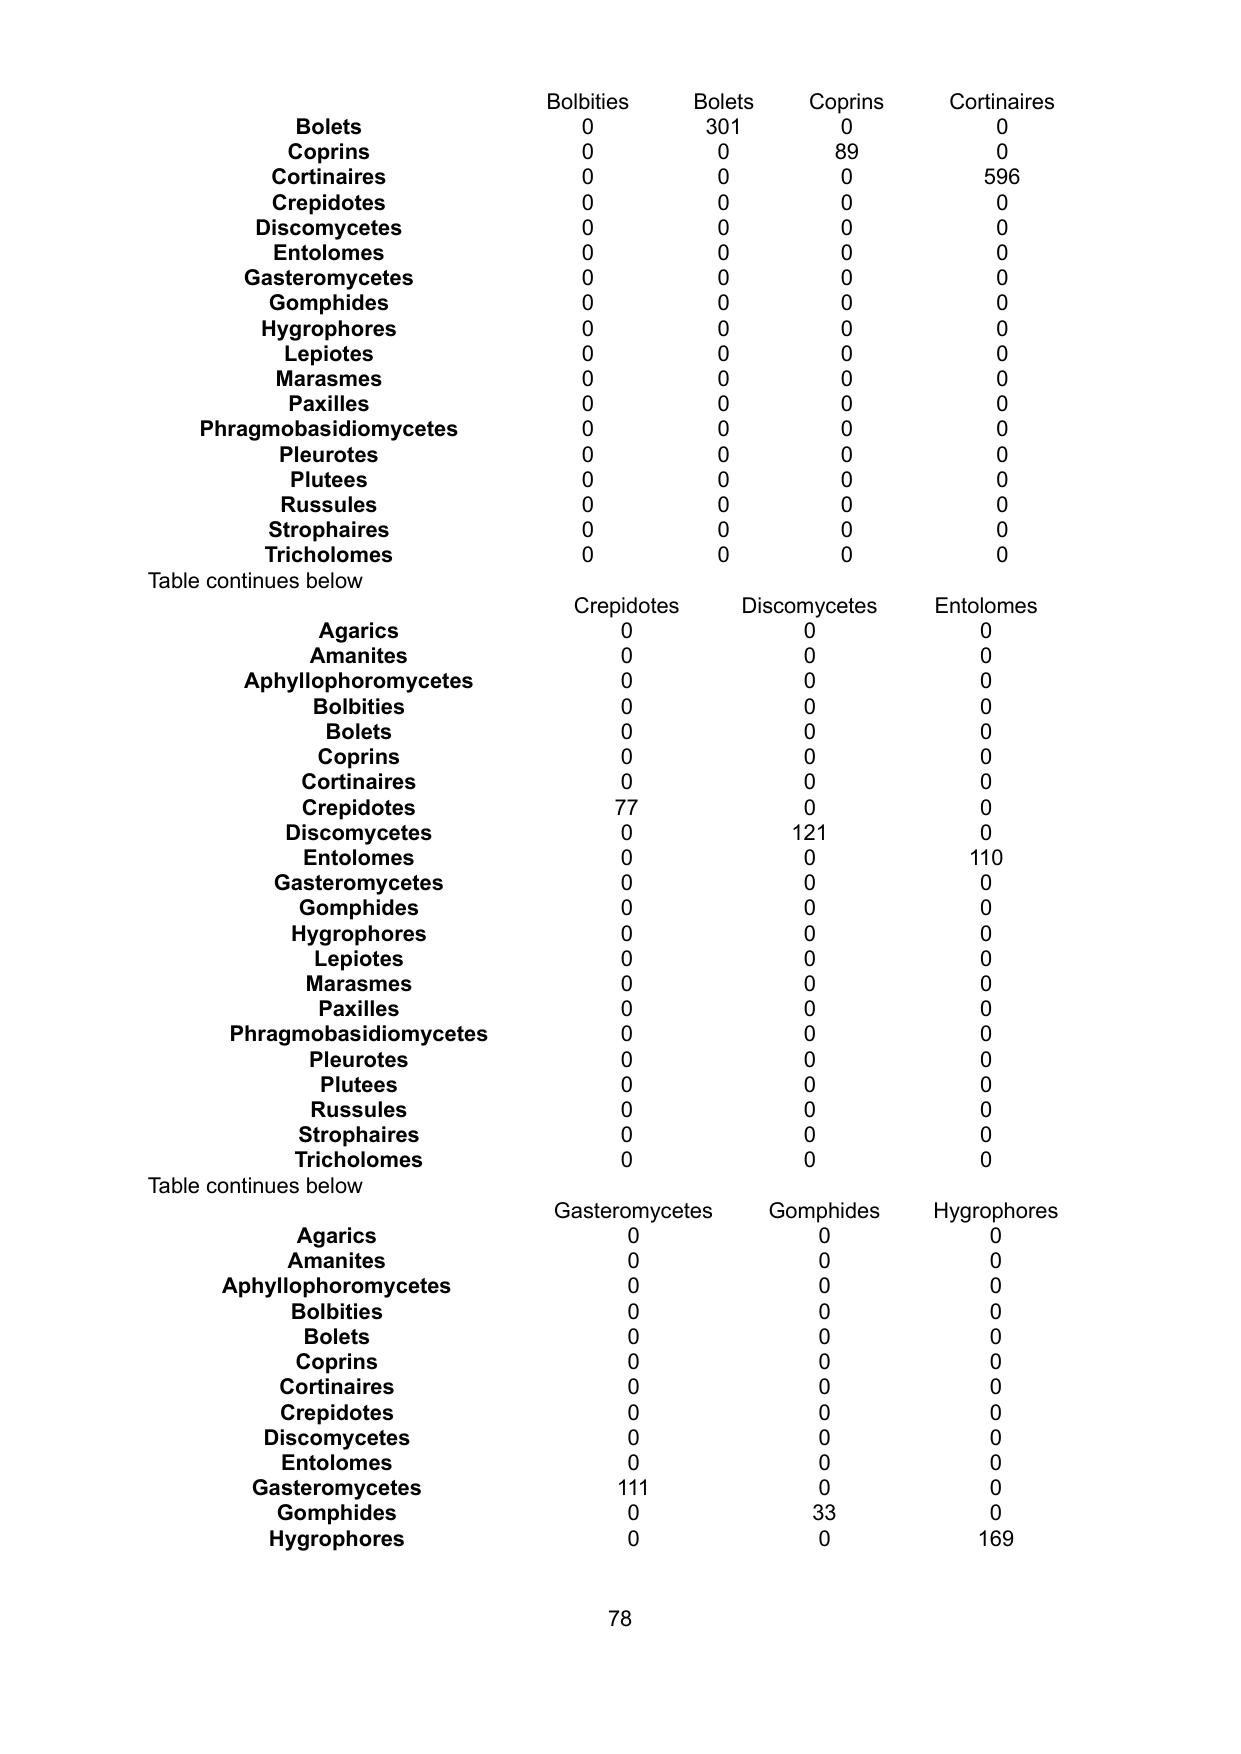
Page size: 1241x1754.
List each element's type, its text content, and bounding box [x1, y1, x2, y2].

table_cell 0 [542, 694, 711, 719]
table_cell 0 [711, 1147, 907, 1172]
table_cell 0 [908, 769, 1064, 794]
table_cell 0 [542, 845, 711, 870]
table_cell 0 [903, 1273, 1088, 1298]
table_cell Cortinaires [148, 164, 510, 189]
table_cell Bolets [152, 1324, 521, 1349]
table_cell Crepidotes [148, 189, 510, 214]
table_cell 0 [908, 1021, 1064, 1046]
table_cell 169 [903, 1525, 1088, 1551]
table_cell 0 [911, 492, 1093, 517]
table_cell Plutees [148, 467, 510, 492]
table_cell 0 [908, 920, 1064, 946]
table_cell Russules [148, 492, 510, 517]
table_cell 0 [521, 1399, 745, 1424]
table_cell 0 [665, 441, 782, 467]
table_cell 0 [782, 164, 911, 189]
table_cell 0 [542, 618, 711, 643]
table_cell 0 [782, 315, 911, 341]
table_cell 0 [510, 114, 665, 139]
table_cell Cortinaires [152, 1374, 521, 1399]
table_cell 0 [665, 215, 782, 240]
table_cell 0 [510, 366, 665, 391]
table_cell 0 [745, 1374, 903, 1399]
table_cell Agarics [152, 1223, 521, 1248]
table_cell 0 [542, 719, 711, 744]
table_cell Agarics [176, 618, 542, 643]
table_cell 0 [911, 542, 1093, 567]
text Table continues below [148, 567, 1093, 593]
table_cell Pleurotes [176, 1046, 542, 1072]
table_cell 0 [711, 694, 907, 719]
table_cell Bolets [176, 719, 542, 744]
table_cell 0 [908, 1072, 1064, 1097]
table_cell Marasmes [148, 366, 510, 391]
table_cell 0 [542, 820, 711, 845]
table_cell 0 [665, 265, 782, 290]
table_cell 0 [782, 517, 911, 542]
table_header [176, 593, 542, 618]
table_header [152, 1198, 521, 1223]
table_cell 0 [711, 996, 907, 1021]
table_cell Marasmes [176, 971, 542, 996]
table_cell 0 [711, 920, 907, 946]
table_cell 0 [782, 391, 911, 416]
table_cell 0 [911, 341, 1093, 366]
table_cell Discomycetes [176, 820, 542, 845]
table_cell Aphyllophoromycetes [176, 668, 542, 693]
table_cell 0 [903, 1500, 1088, 1525]
table_header Entolomes [908, 593, 1064, 618]
table_cell 0 [745, 1399, 903, 1424]
table_cell 121 [711, 820, 907, 845]
table_cell 0 [542, 946, 711, 971]
table_cell 0 [542, 996, 711, 1021]
table_cell Coprins [152, 1349, 521, 1374]
table_cell Russules [176, 1097, 542, 1122]
table_header Cortinaires [911, 89, 1093, 114]
table_header Discomycetes [711, 593, 907, 618]
table_cell 0 [521, 1349, 745, 1374]
table_cell 0 [665, 290, 782, 315]
table_cell Hygrophores [152, 1525, 521, 1551]
table_cell 0 [510, 240, 665, 265]
table_cell 0 [745, 1248, 903, 1273]
table_cell 0 [908, 643, 1064, 668]
table_cell 0 [908, 1147, 1064, 1172]
table_cell 0 [908, 820, 1064, 845]
table_cell 0 [510, 391, 665, 416]
table_cell 0 [711, 719, 907, 744]
table_cell 0 [908, 996, 1064, 1021]
table_cell 0 [911, 139, 1093, 164]
table_cell 0 [521, 1248, 745, 1273]
table_cell 0 [510, 467, 665, 492]
table_cell 0 [908, 694, 1064, 719]
table_cell Paxilles [176, 996, 542, 1021]
table_cell 0 [521, 1273, 745, 1298]
table_cell Lepiotes [176, 946, 542, 971]
table_cell 0 [911, 366, 1093, 391]
table_cell 0 [521, 1374, 745, 1399]
table_cell Crepidotes [176, 794, 542, 819]
table_cell 0 [745, 1475, 903, 1500]
table_cell 0 [542, 1097, 711, 1122]
table_cell 0 [542, 1147, 711, 1172]
table_cell 0 [911, 315, 1093, 341]
table_cell Cortinaires [176, 769, 542, 794]
table_cell 0 [908, 1046, 1064, 1072]
table_cell Coprins [176, 744, 542, 769]
table_cell 0 [908, 719, 1064, 744]
table_cell 0 [510, 517, 665, 542]
table_cell 0 [521, 1500, 745, 1525]
table_cell 0 [782, 189, 911, 214]
table_cell 0 [903, 1324, 1088, 1349]
table_cell 0 [911, 416, 1093, 441]
table_cell 89 [782, 139, 911, 164]
table_cell Gasteromycetes [176, 870, 542, 895]
table_cell 0 [903, 1374, 1088, 1399]
table_cell 0 [745, 1349, 903, 1374]
table_cell 0 [665, 189, 782, 214]
table_cell 0 [903, 1425, 1088, 1450]
table_cell 0 [911, 240, 1093, 265]
table_cell 0 [745, 1525, 903, 1551]
table_cell 0 [542, 668, 711, 693]
table_cell 0 [745, 1223, 903, 1248]
table_cell 0 [711, 1122, 907, 1147]
table_cell 0 [903, 1223, 1088, 1248]
table_cell 0 [908, 794, 1064, 819]
table_cell 0 [711, 1021, 907, 1046]
table_cell 0 [911, 215, 1093, 240]
table_cell 0 [911, 114, 1093, 139]
table_cell 0 [782, 441, 911, 467]
table_header Bolets [665, 89, 782, 114]
table_cell 0 [711, 971, 907, 996]
table_cell 0 [745, 1425, 903, 1450]
table_header Gasteromycetes [521, 1198, 745, 1223]
table_cell 110 [908, 845, 1064, 870]
table_cell 0 [903, 1475, 1088, 1500]
table_cell 0 [745, 1450, 903, 1475]
table_cell 0 [711, 895, 907, 920]
table_cell 0 [521, 1525, 745, 1551]
table_cell 0 [908, 895, 1064, 920]
table_cell 77 [542, 794, 711, 819]
table_cell 0 [542, 870, 711, 895]
table_cell 0 [665, 341, 782, 366]
table_cell 0 [510, 315, 665, 341]
table_cell 0 [665, 416, 782, 441]
table_cell 0 [510, 189, 665, 214]
table_cell 0 [542, 1046, 711, 1072]
text Table continues below [148, 1172, 1093, 1198]
table_cell Discomycetes [148, 215, 510, 240]
table_cell 0 [911, 517, 1093, 542]
table_cell Gasteromycetes [152, 1475, 521, 1500]
table_cell Aphyllophoromycetes [152, 1273, 521, 1298]
table_cell Gomphides [176, 895, 542, 920]
table_cell Lepiotes [148, 341, 510, 366]
table_cell Bolets [148, 114, 510, 139]
table_cell 0 [510, 492, 665, 517]
table_cell 0 [711, 1097, 907, 1122]
table_cell 0 [711, 744, 907, 769]
table_cell Entolomes [176, 845, 542, 870]
table_cell Phragmobasidiomycetes [148, 416, 510, 441]
table_cell 0 [911, 189, 1093, 214]
table_cell 0 [521, 1450, 745, 1475]
table_cell Amanites [176, 643, 542, 668]
table_header [148, 89, 510, 114]
table_cell 0 [903, 1349, 1088, 1374]
table_cell 0 [521, 1425, 745, 1450]
table_cell 0 [911, 441, 1093, 467]
table_cell 0 [510, 341, 665, 366]
table_cell 0 [665, 391, 782, 416]
table_cell 0 [711, 1046, 907, 1072]
table_cell 0 [908, 744, 1064, 769]
table_cell 0 [510, 542, 665, 567]
table_cell 0 [903, 1450, 1088, 1475]
table_cell 0 [665, 315, 782, 341]
table_cell Entolomes [148, 240, 510, 265]
table_cell Phragmobasidiomycetes [176, 1021, 542, 1046]
table_cell 0 [911, 467, 1093, 492]
table_cell 0 [510, 139, 665, 164]
table_cell Gomphides [152, 1500, 521, 1525]
table_cell 596 [911, 164, 1093, 189]
table_cell 0 [510, 290, 665, 315]
table_cell 0 [665, 139, 782, 164]
table_cell Hygrophores [176, 920, 542, 946]
table_cell 0 [745, 1273, 903, 1298]
table_cell 0 [908, 618, 1064, 643]
table_cell 0 [782, 467, 911, 492]
table_cell 0 [908, 1122, 1064, 1147]
table_cell 0 [711, 1072, 907, 1097]
table_cell 0 [903, 1399, 1088, 1424]
table_cell 0 [908, 668, 1064, 693]
table_cell 0 [665, 517, 782, 542]
table_cell 0 [911, 391, 1093, 416]
table_cell 0 [711, 845, 907, 870]
table_cell 0 [542, 1021, 711, 1046]
table_cell 0 [711, 769, 907, 794]
table_cell 0 [542, 895, 711, 920]
table_header Hygrophores [903, 1198, 1088, 1223]
table_cell 0 [908, 946, 1064, 971]
table_cell 0 [521, 1223, 745, 1248]
table_cell 0 [665, 366, 782, 391]
table_cell 0 [510, 164, 665, 189]
table_cell 0 [745, 1299, 903, 1324]
table_cell 0 [711, 668, 907, 693]
table_cell 0 [542, 744, 711, 769]
table_cell 0 [521, 1299, 745, 1324]
table_cell Gasteromycetes [148, 265, 510, 290]
table_cell 0 [782, 366, 911, 391]
table_cell 0 [510, 215, 665, 240]
table_cell Entolomes [152, 1450, 521, 1475]
table_cell 0 [782, 265, 911, 290]
table_cell Pleurotes [148, 441, 510, 467]
table_cell 111 [521, 1475, 745, 1500]
table_cell 0 [542, 769, 711, 794]
table_cell Amanites [152, 1248, 521, 1273]
table_cell 0 [911, 265, 1093, 290]
table_cell Tricholomes [148, 542, 510, 567]
table_cell 0 [903, 1299, 1088, 1324]
table_cell Plutees [176, 1072, 542, 1097]
table_cell 0 [782, 290, 911, 315]
table_cell 0 [711, 643, 907, 668]
table_cell Gomphides [148, 290, 510, 315]
table_cell 0 [903, 1248, 1088, 1273]
table_cell 0 [542, 1122, 711, 1147]
table_cell 0 [908, 1097, 1064, 1122]
table_cell Coprins [148, 139, 510, 164]
table_cell 0 [782, 240, 911, 265]
table_cell 0 [782, 542, 911, 567]
table_cell 0 [711, 794, 907, 819]
table_cell Paxilles [148, 391, 510, 416]
table_cell Strophaires [176, 1122, 542, 1147]
table_cell 0 [665, 492, 782, 517]
table_header Coprins [782, 89, 911, 114]
table_cell 0 [745, 1324, 903, 1349]
table_cell 0 [711, 870, 907, 895]
table_cell 0 [510, 441, 665, 467]
table_cell 0 [782, 416, 911, 441]
table_cell Bolbities [176, 694, 542, 719]
table_cell Discomycetes [152, 1425, 521, 1450]
table_cell Crepidotes [152, 1399, 521, 1424]
table_cell 0 [782, 114, 911, 139]
table_cell 0 [782, 341, 911, 366]
table_cell 0 [542, 643, 711, 668]
table_cell Strophaires [148, 517, 510, 542]
table_cell 0 [521, 1324, 745, 1349]
table_cell 33 [745, 1500, 903, 1525]
table_cell 0 [782, 492, 911, 517]
table_cell 0 [510, 416, 665, 441]
table_cell 0 [908, 870, 1064, 895]
table_cell 0 [665, 467, 782, 492]
table_cell Tricholomes [176, 1147, 542, 1172]
table_cell 0 [542, 971, 711, 996]
table_cell 0 [665, 164, 782, 189]
table_cell Bolbities [152, 1299, 521, 1324]
table_cell 0 [911, 290, 1093, 315]
table_cell 0 [542, 1072, 711, 1097]
table_cell 0 [665, 542, 782, 567]
table_cell 301 [665, 114, 782, 139]
table_cell 0 [510, 265, 665, 290]
table_header Gomphides [745, 1198, 903, 1223]
table_cell 0 [711, 618, 907, 643]
table_cell 0 [908, 971, 1064, 996]
table_cell 0 [665, 240, 782, 265]
table_cell 0 [782, 215, 911, 240]
table_header Bolbities [510, 89, 665, 114]
table_cell Hygrophores [148, 315, 510, 341]
table_cell 0 [711, 946, 907, 971]
table_cell 0 [542, 920, 711, 946]
table_header Crepidotes [542, 593, 711, 618]
